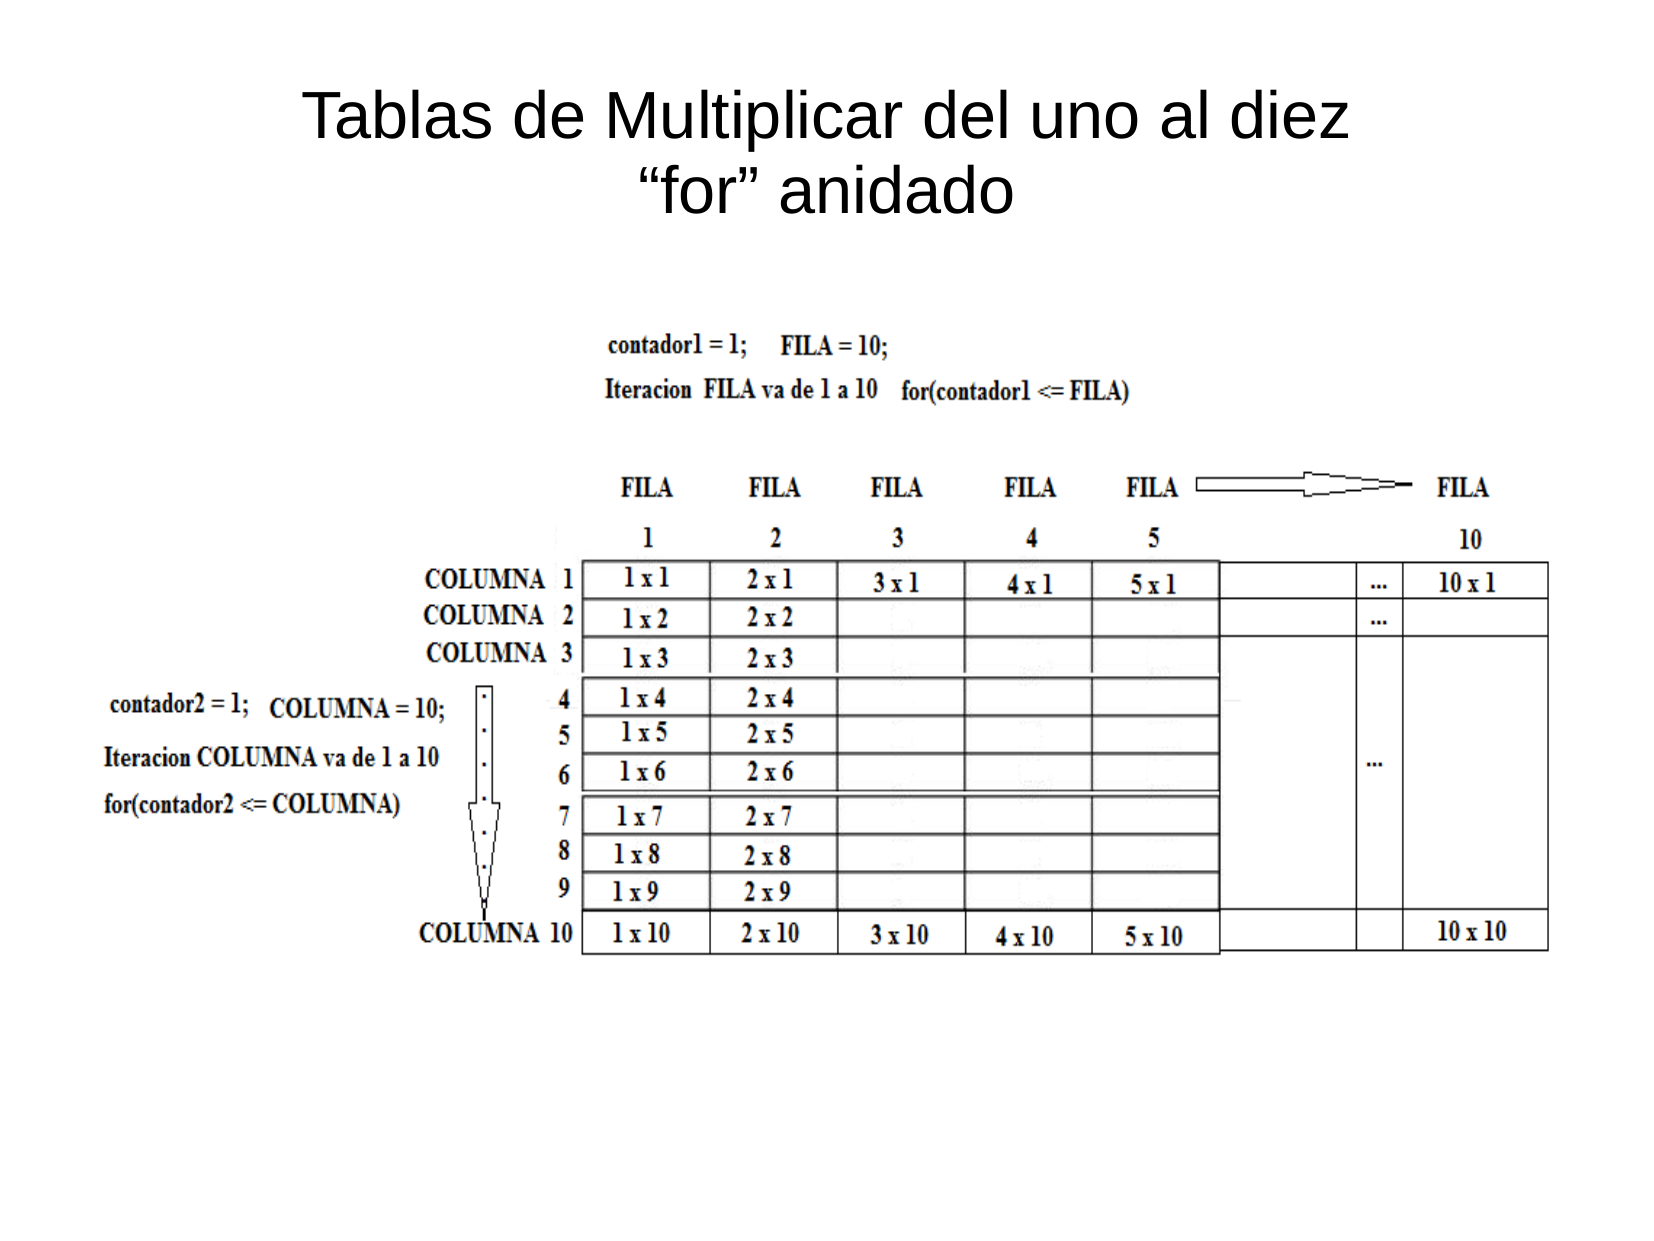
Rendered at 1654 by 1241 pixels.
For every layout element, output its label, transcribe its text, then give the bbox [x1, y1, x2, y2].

title Tablas de Multiplicar del uno al diez “for” anidado [82, 49, 1571, 257]
picture [88, 323, 1565, 975]
